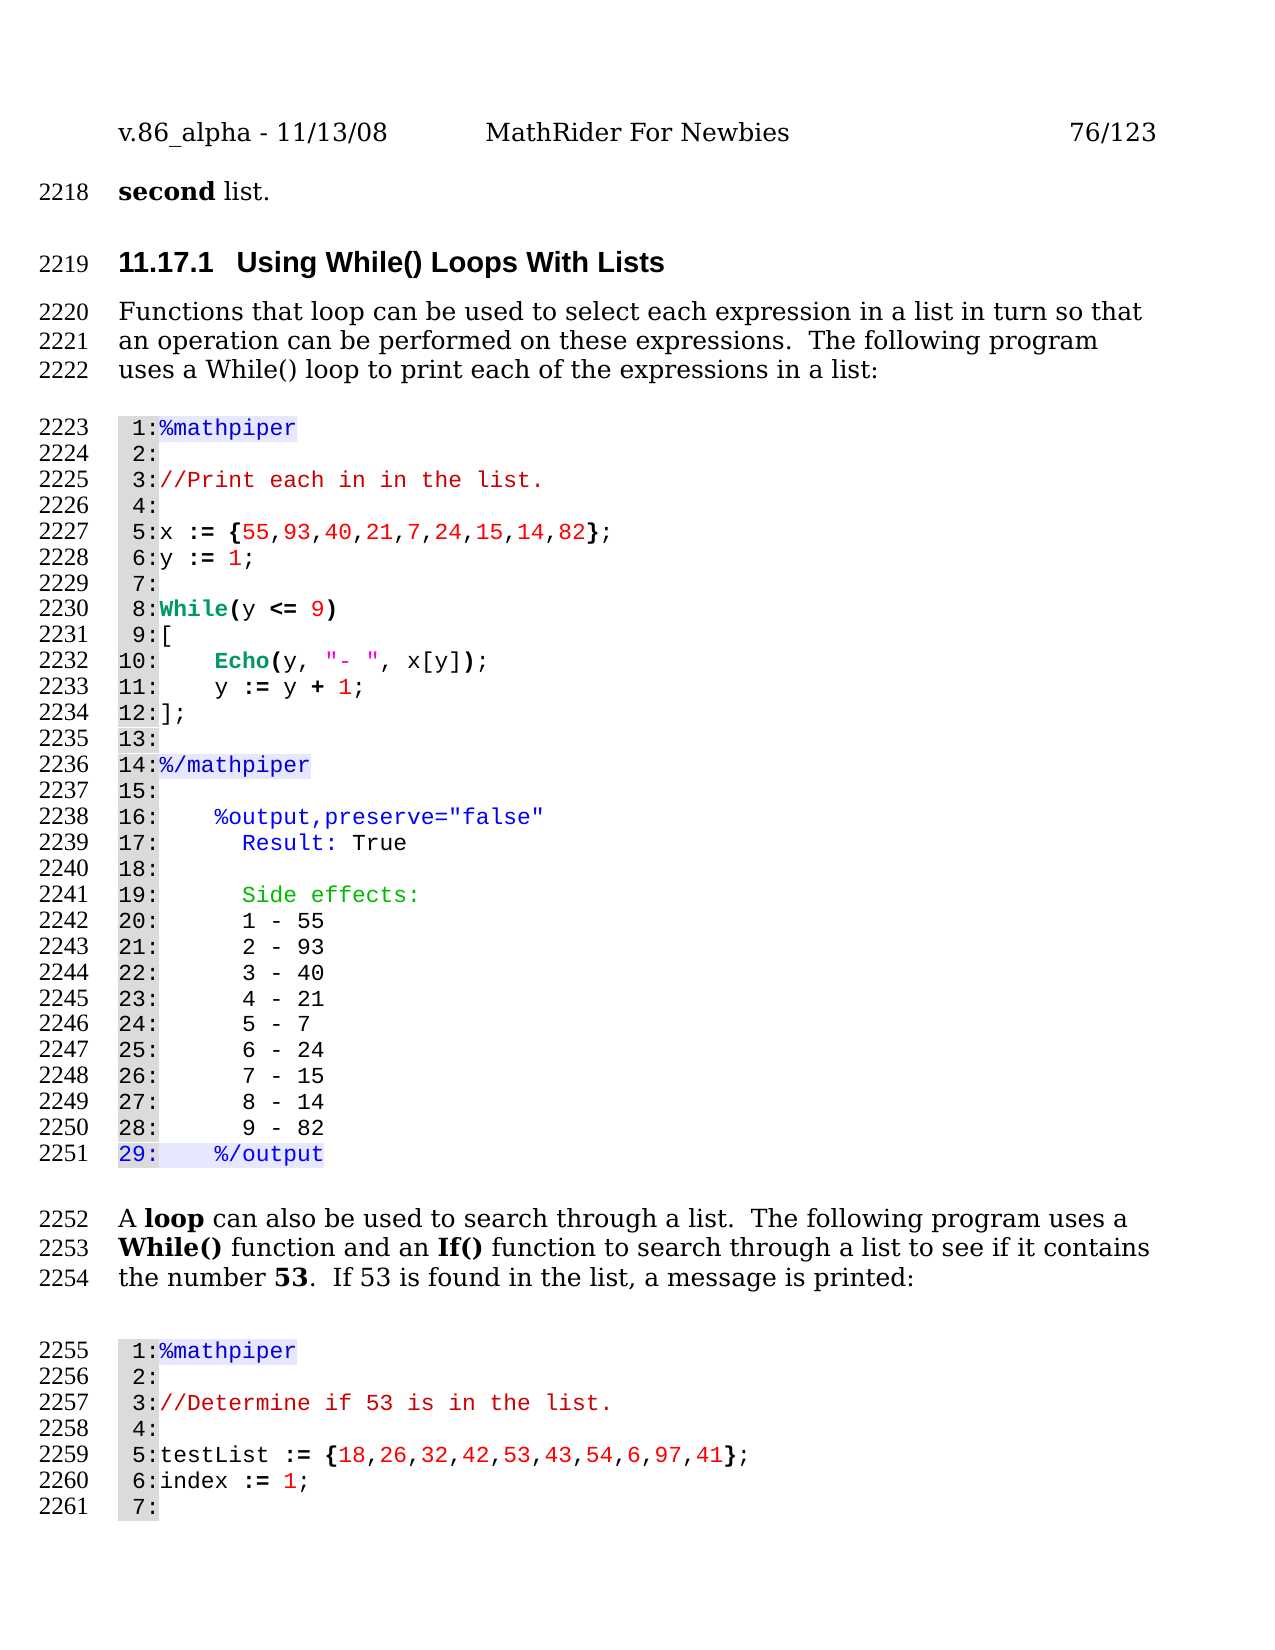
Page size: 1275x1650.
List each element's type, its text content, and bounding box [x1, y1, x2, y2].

text 24: 5 - 7 [118, 1013, 1157, 1039]
text 14:%/mathpiper [118, 753, 1157, 779]
text 19: Side effects: [118, 883, 1157, 909]
text 5:testList := {18,26,32,42,53,43,54,6,97,41}; [118, 1443, 1157, 1469]
text 4: [118, 1417, 1157, 1443]
text 7: [118, 572, 1157, 598]
text 4: [118, 494, 1157, 520]
subtitle Using While() Loops With Lists [118, 245, 1157, 279]
text 20: 1 - 55 [118, 909, 1157, 935]
text 13: [118, 727, 1157, 753]
text 12:]; [118, 702, 1157, 727]
text 5:x := {55,93,40,21,7,24,15,14,82}; [118, 520, 1157, 546]
text 16: %output,preserve="false" [118, 805, 1157, 831]
text 6:index := 1; [118, 1469, 1157, 1495]
text 23: 4 - 21 [118, 987, 1157, 1013]
text 1:%mathpiper [118, 1339, 1157, 1365]
text 9:[ [118, 624, 1157, 650]
text 28: 9 - 82 [118, 1117, 1157, 1142]
text 3://Determine if 53 is in the list. [118, 1391, 1157, 1417]
text 21: 2 - 93 [118, 935, 1157, 961]
text 7: [118, 1495, 1157, 1521]
text 10: Echo(y, "- ", x[y]); [118, 650, 1157, 676]
text 2: [118, 1365, 1157, 1391]
text second list. [118, 177, 1157, 206]
text 27: 8 - 14 [118, 1091, 1157, 1117]
text 29: %/output [118, 1142, 1157, 1168]
text 17: Result: True [118, 831, 1157, 857]
text 15: [118, 779, 1157, 805]
text 22: 3 - 40 [118, 961, 1157, 987]
text 6:y := 1; [118, 546, 1157, 572]
text 1:%mathpiper [118, 416, 1157, 442]
text 2: [118, 442, 1157, 468]
text 8:While(y <= 9) [118, 598, 1157, 624]
text Functions that loop can be used to select each expression in a list in turn so that an operation can be performed on these expressions. The following program uses a While() loop to print each of the expressions in a list: [118, 297, 1157, 384]
text A loop can also be used to search through a list. The following program uses a While() function and an If() function to search through a list to see if it contains the number 53. If 53 is found in the list, a message is printed: [118, 1204, 1157, 1292]
text 18: [118, 857, 1157, 883]
text 26: 7 - 15 [118, 1065, 1157, 1091]
text 25: 6 - 24 [118, 1039, 1157, 1065]
text 11: y := y + 1; [118, 676, 1157, 702]
text 3://Print each in in the list. [118, 468, 1157, 494]
